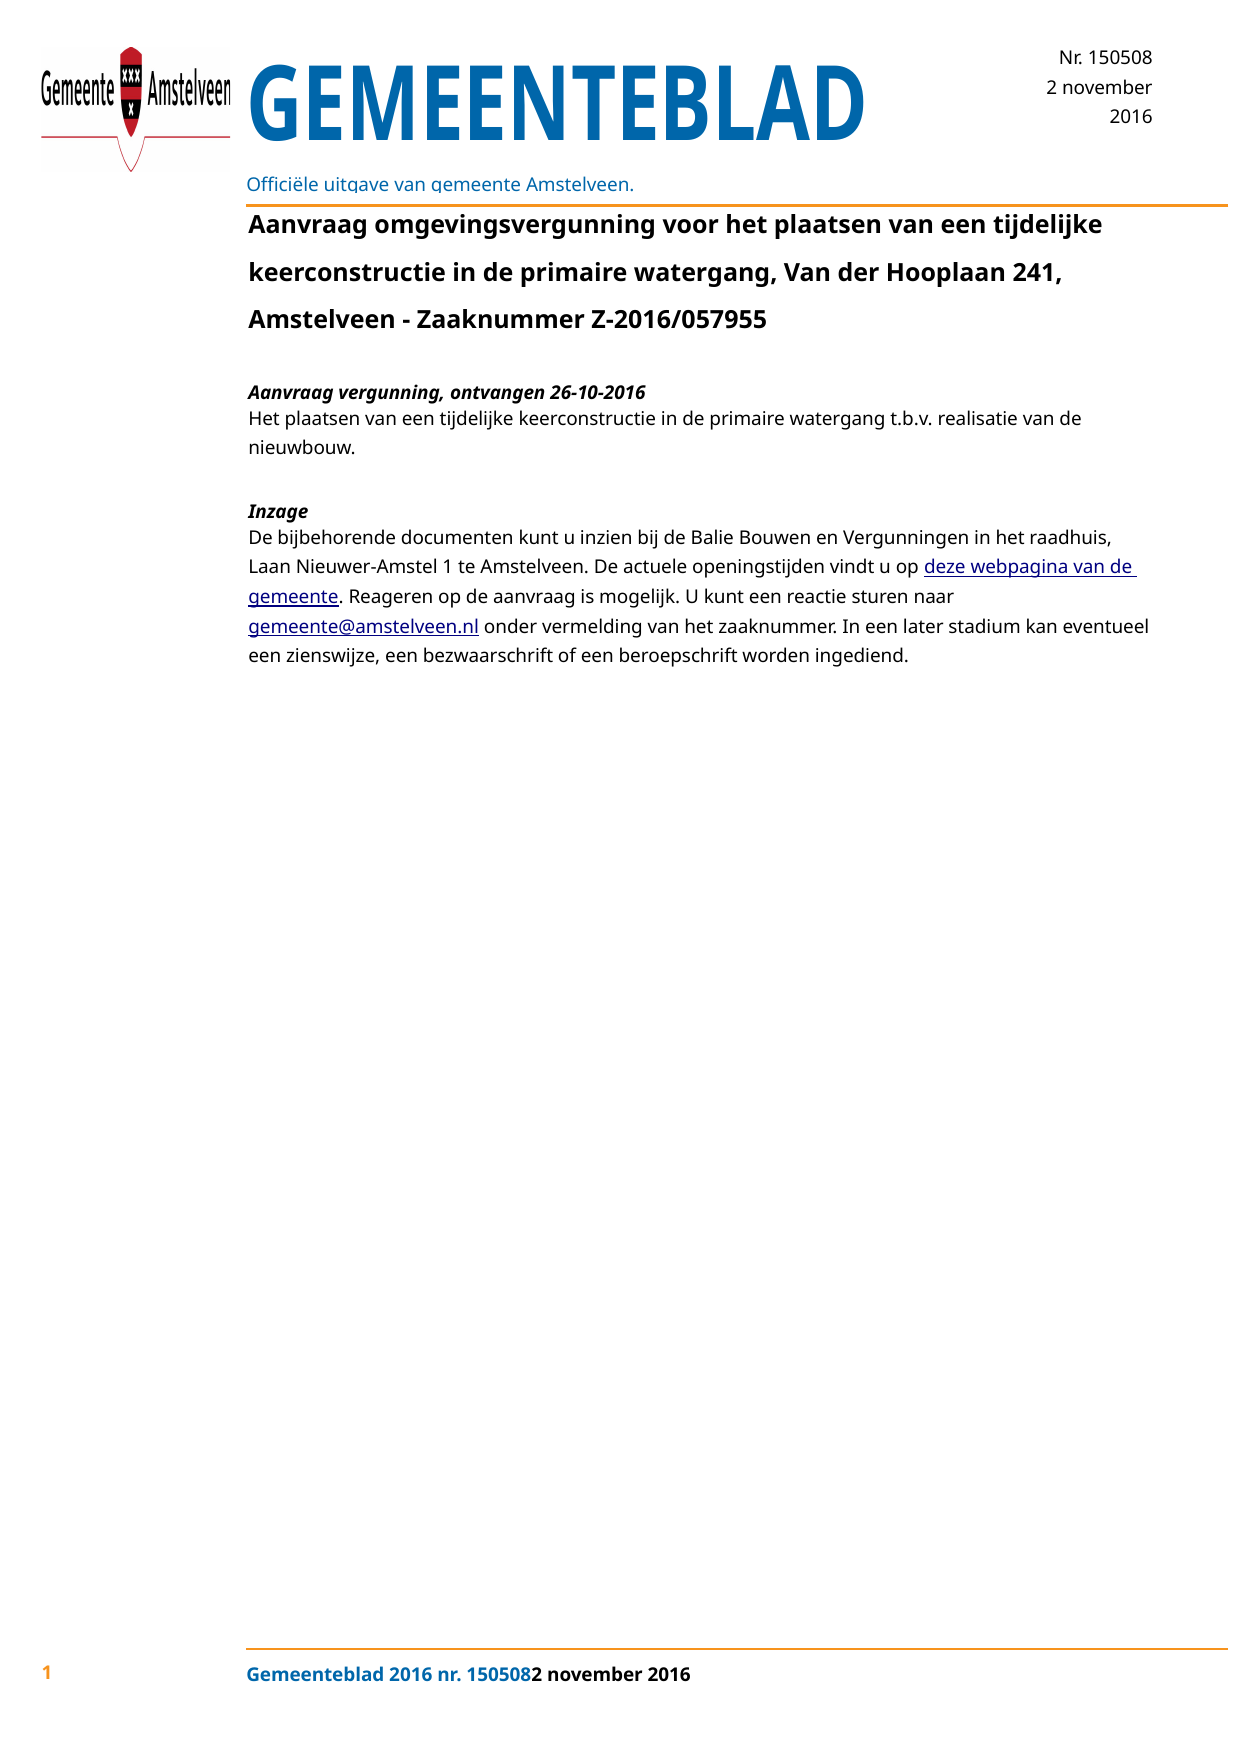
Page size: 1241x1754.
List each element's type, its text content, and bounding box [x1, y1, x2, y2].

text Aanvraag vergunning, ontvangen 26-10-2016 [248, 379, 1152, 405]
picture [41, 47, 231, 172]
text Inzage [248, 498, 1152, 524]
text Aanvraag omgevingsvergunning voor het plaatsen van een tijdelijke keerconstructie in de primaire watergang, Van der Hooplaan 241, Amstelveen - Zaaknummer Z-2016/057955 [248, 207, 1152, 336]
text De bijbehorende documenten kunt u inzien bij de Balie Bouwen en Vergunningen in het raadhuis, Laan Nieuwer-Amstel 1 te Amstelveen. De actuele openingstijden vindt u op deze webpagina van de gemeente. Reageren op de aanvraag is mogelijk. U kunt een reactie sturen naar gemeente@amstelveen.nl onder vermelding van het zaaknummer. In een later stadium kan eventueel een zienswijze, een bezwaarschrift of een beroepschrift worden ingediend. [248, 524, 1152, 668]
text Het plaatsen van een tijdelijke keerconstructie in de primaire watergang t.b.v. realisatie van de nieuwbouw. [248, 405, 1152, 460]
